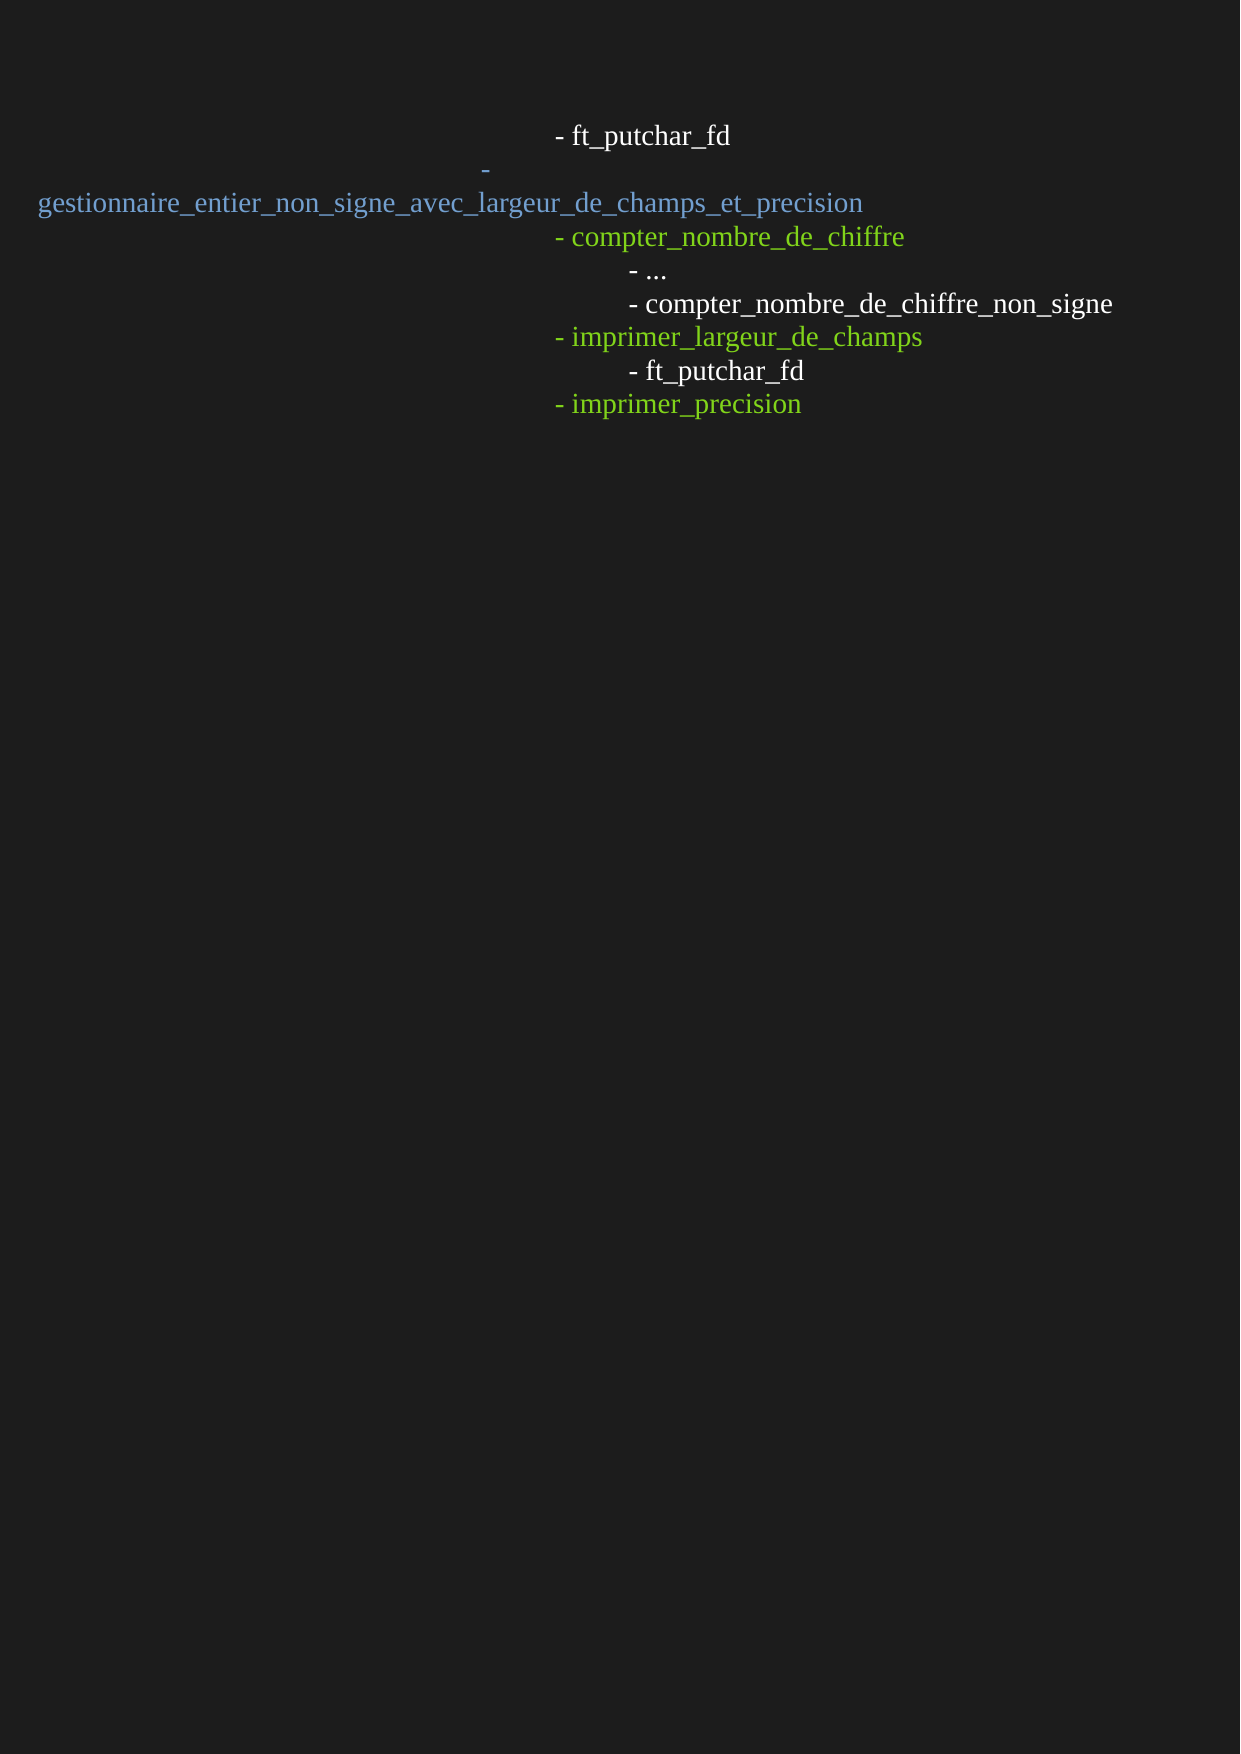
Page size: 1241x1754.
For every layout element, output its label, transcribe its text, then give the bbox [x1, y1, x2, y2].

text - ft_putchar_fd [37, 353, 1212, 386]
text - ... [37, 252, 1212, 286]
text - imprimer_largeur_de_champs [37, 319, 1212, 353]
text - gestionnaire_entier_non_signe_avec_largeur_de_champs_et_precision [37, 152, 1212, 219]
text - imprimer_precision [37, 386, 1212, 420]
text - compter_nombre_de_chiffre_non_signe [37, 286, 1212, 319]
text - compter_nombre_de_chiffre [37, 219, 1212, 252]
text - ft_putchar_fd [37, 118, 1212, 152]
